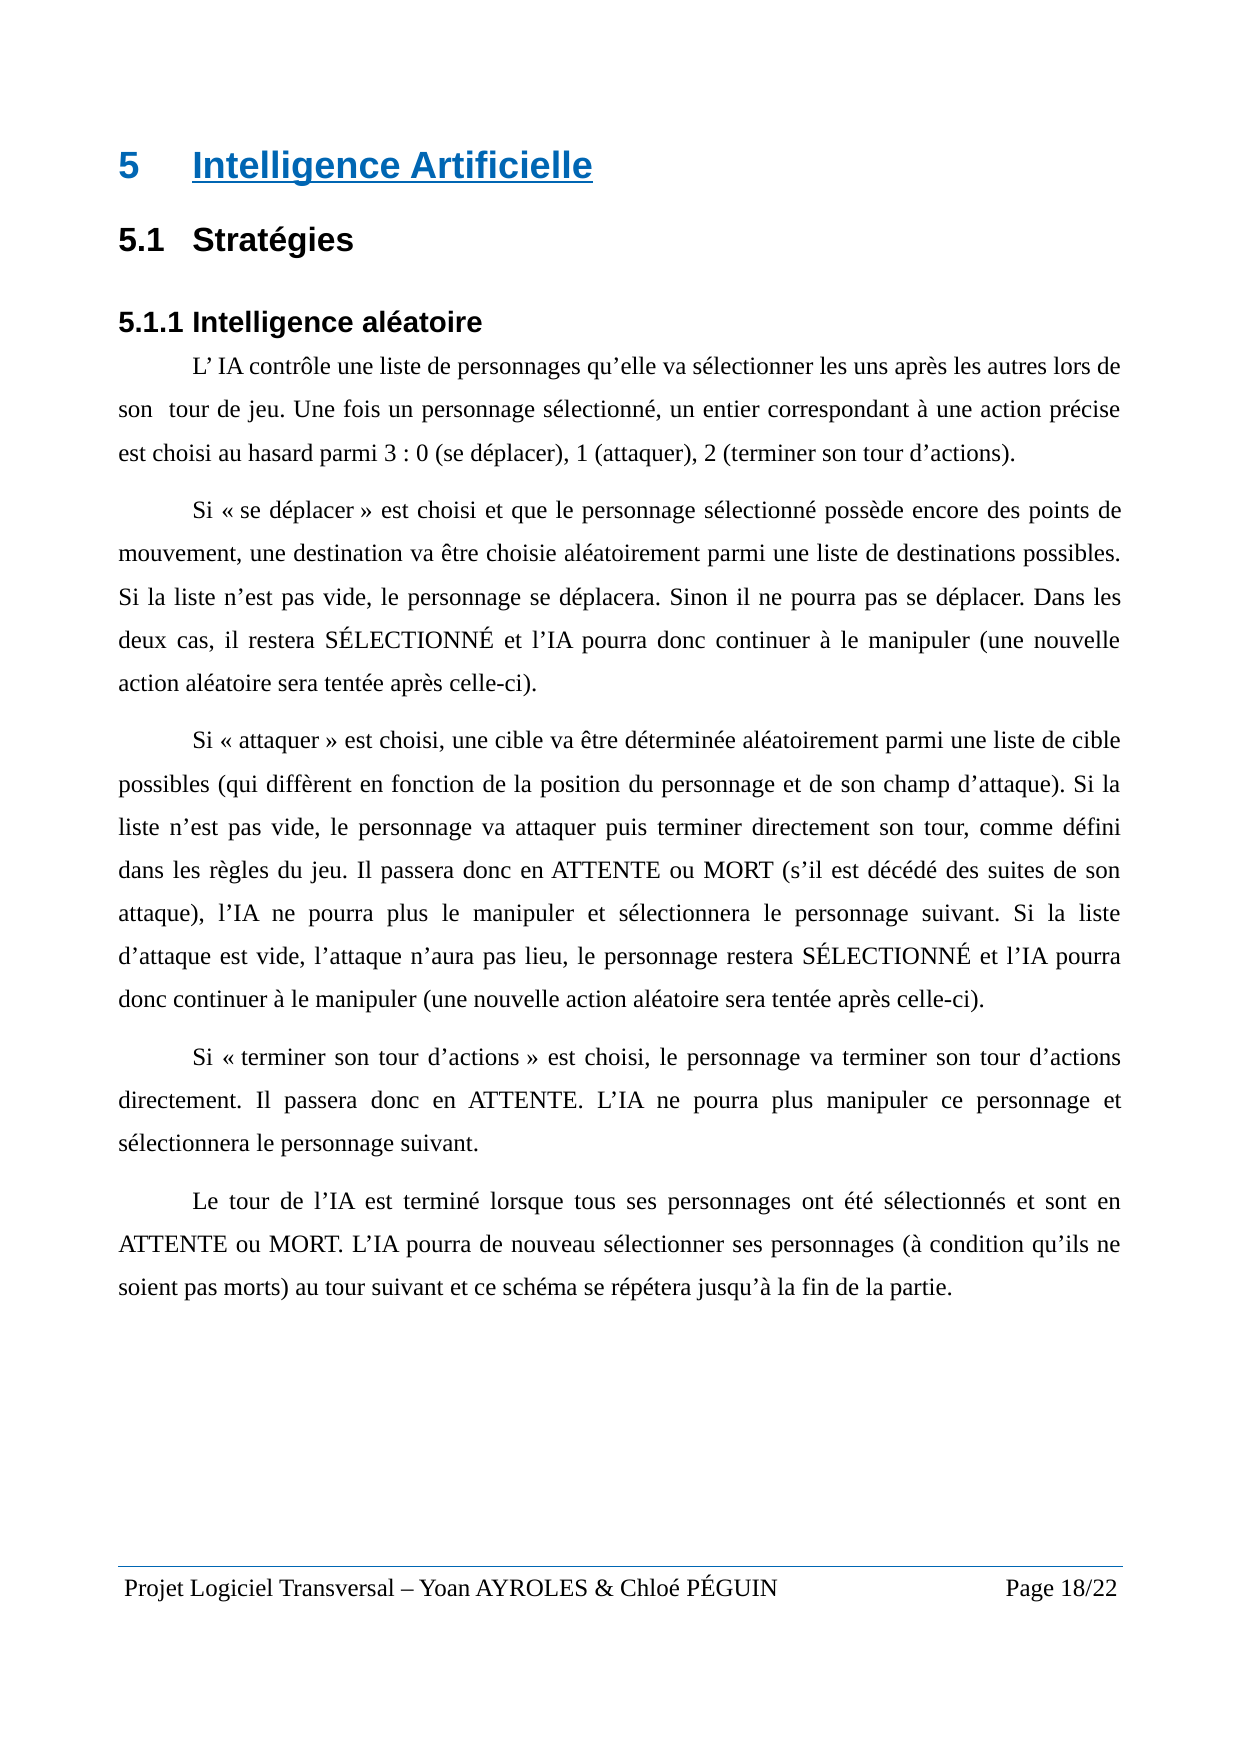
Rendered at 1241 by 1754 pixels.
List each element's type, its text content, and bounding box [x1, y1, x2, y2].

text Si « terminer son tour d’actions » est choisi, le personnage va terminer son tour d’actions directement. Il passera donc en ATTENTE. L’IA ne pourra plus manipuler ce personnage et sélectionnera le personnage suivant. [118, 1042, 1122, 1157]
text Si « se déplacer » est choisi et que le personnage sélectionné possède encore des points de mouvement, une destination va être choisie aléatoirement parmi une liste de destinations possibles. Si la liste n’est pas vide, le personnage se déplacera. Sinon il ne pourra pas se déplacer. Dans les deux cas, il restera SÉLECTIONNÉ et l’IA pourra donc continuer à le manipuler (une nouvelle action aléatoire sera tentée après celle-ci). [118, 495, 1122, 697]
text Si « attaquer » est choisi, une cible va être déterminée aléatoirement parmi une liste de cible possibles (qui diffèrent en fonction de la position du personnage et de son champ d’attaque). Si la liste n’est pas vide, le personnage va attaquer puis terminer directement son tour, comme défini dans les règles du jeu. Il passera donc en ATTENTE ou MORT (s’il est décédé des suites de son attaque), l’IA ne pourra plus le manipuler et sélectionnera le personnage suivant. Si la liste d’attaque est vide, l’attaque n’aura pas lieu, le personnage restera SÉLECTIONNÉ et l’IA pourra donc continuer à le manipuler (une nouvelle action aléatoire sera tentée après celle-ci). [118, 726, 1122, 1013]
text L’ IA contrôle une liste de personnages qu’elle va sélectionner les uns après les autres lors de son tour de jeu. Une fois un personnage sélectionné, un entier correspondant à une action précise est choisi au hasard parmi 3 : 0 (se déplacer), 1 (attaquer), 2 (terminer son tour d’actions). [118, 351, 1122, 466]
subtitle Stratégies [118, 220, 1122, 259]
text Le tour de l’IA est terminé lorsque tous ses personnages ont été sélectionnés et sont en ATTENTE ou MORT. L’IA pourra de nouveau sélectionner ses personnages (à condition qu’ils ne soient pas morts) au tour suivant et ce schéma se répétera jusqu’à la fin de la partie. [118, 1186, 1122, 1301]
subtitle Intelligence aléatoire [118, 305, 1122, 339]
subtitle Intelligence Artificielle [118, 143, 1122, 187]
